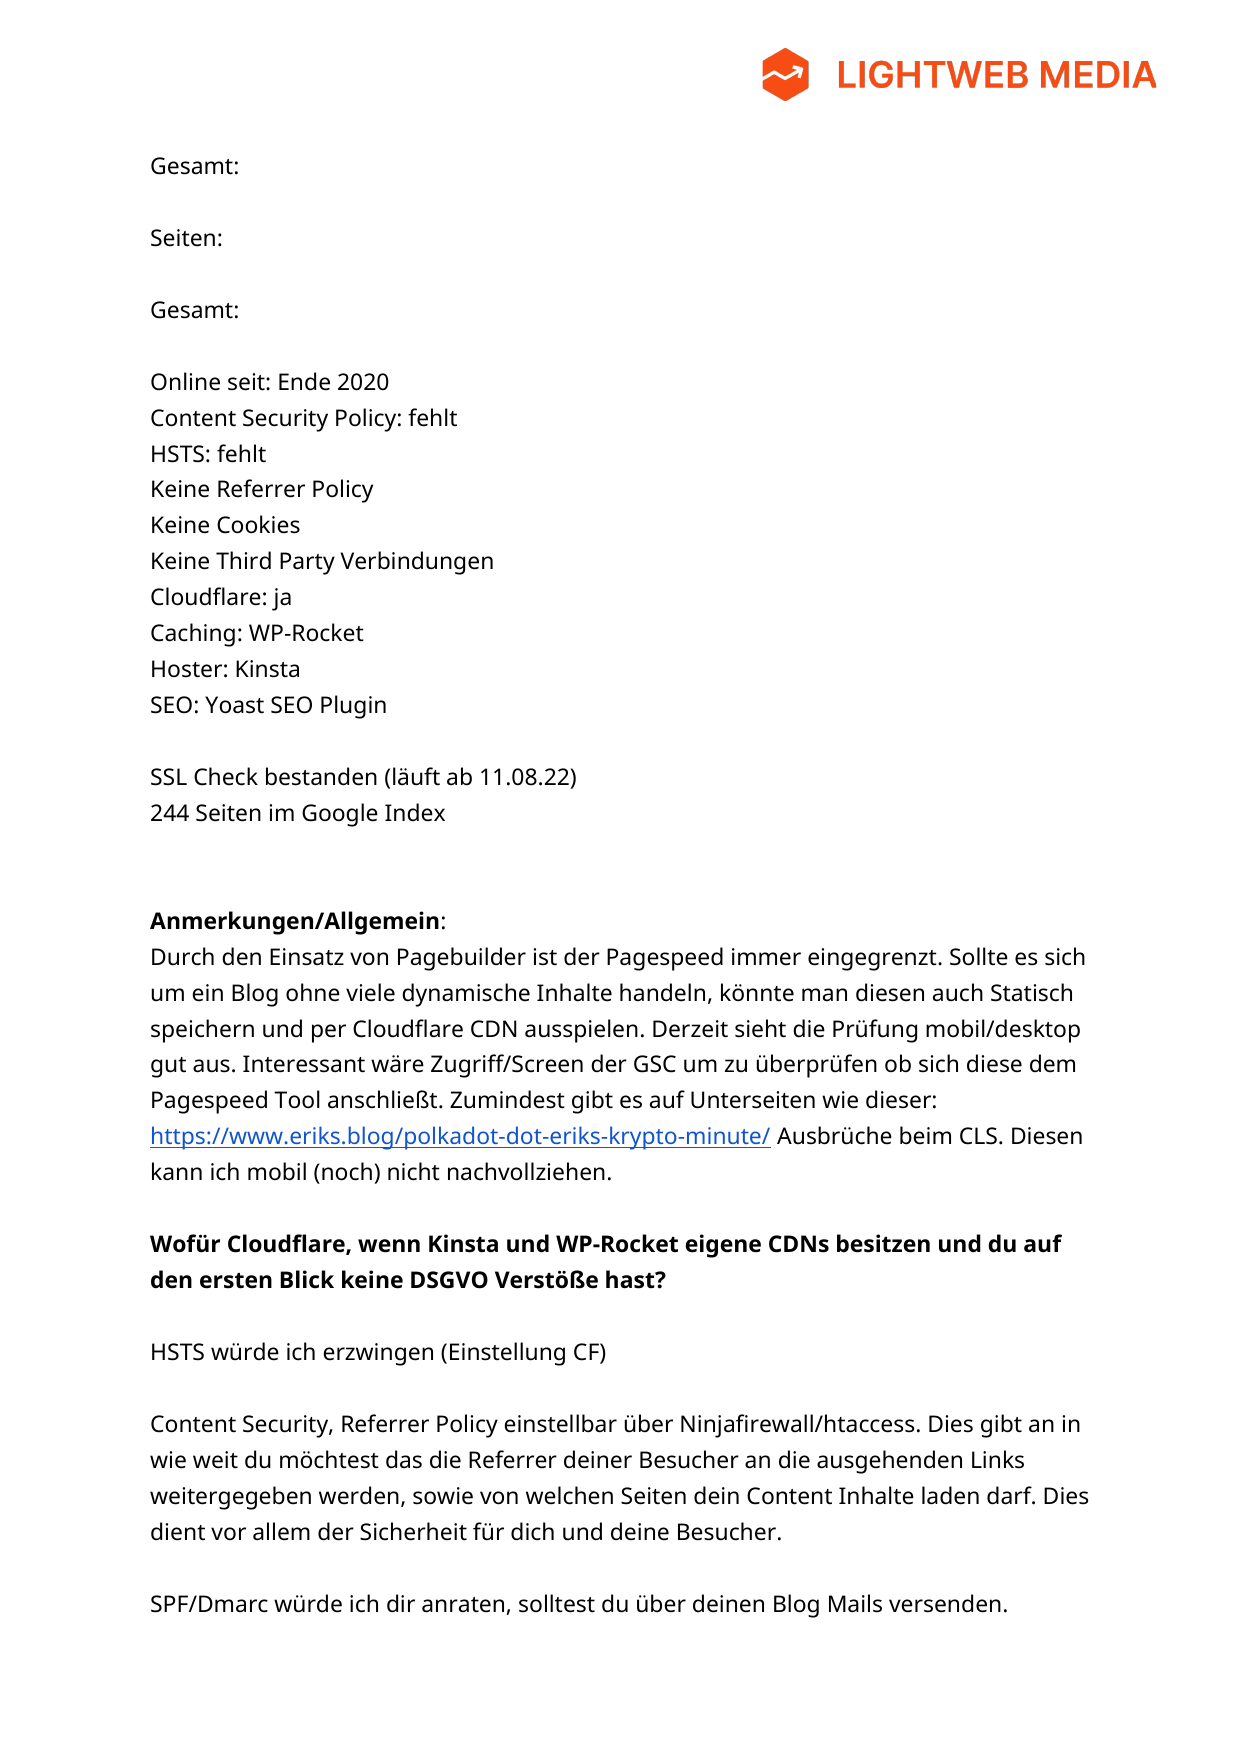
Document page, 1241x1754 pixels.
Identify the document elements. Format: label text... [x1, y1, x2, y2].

text Hoster: Kinsta [150, 653, 1090, 684]
text SPF/Dmarc würde ich dir anraten, solltest du über deinen Blog Mails versenden. [150, 1587, 1090, 1619]
text SSL Check bestanden (läuft ab 11.08.22) [150, 761, 1090, 792]
text SEO: Yoast SEO Plugin [150, 689, 1090, 720]
text Gesamt: [150, 150, 1090, 181]
picture [762, 48, 1157, 101]
text Keine Third Party Verbindungen [150, 545, 1090, 577]
text Keine Referrer Policy [150, 473, 1090, 505]
text Gesamt: [150, 294, 1090, 325]
text Content Security Policy: fehlt [150, 402, 1090, 433]
text Wofür Cloudflare, wenn Kinsta und WP-Rocket eigene CDNs besitzen und du auf den ersten Blick keine DSGVO Verstöße hast? [150, 1228, 1090, 1295]
text Caching: WP-Rocket [150, 617, 1090, 648]
text HSTS: fehlt [150, 437, 1090, 469]
text Durch den Einsatz von Pagebuilder ist der Pagespeed immer eingegrenzt. Sollte es sich um ein Blog ohne viele dynamische Inhalte handeln, könnte man diesen auch Statisch speichern und per Cloudflare CDN ausspielen. Derzeit sieht die Prüfung mobil/desktop gut aus. Interessant wäre Zugriff/Screen der GSC um zu überprüfen ob sich diese dem Pagespeed Tool anschließt. Zumindest gibt es auf Unterseiten wie dieser: https://www.eriks.blog/polkadot-dot-eriks-krypto-minute/ Ausbrüche beim CLS. Diesen kann ich mobil (noch) nicht nachvollziehen. [150, 941, 1090, 1187]
text Online seit: Ende 2020 [150, 366, 1090, 397]
text Seiten: [150, 222, 1090, 253]
text Content Security, Referrer Policy einstellbar über Ninjafirewall/htaccess. Dies gibt an in wie weit du möchtest das die Referrer deiner Besucher an die ausgehenden Links weitergegeben werden, sowie von welchen Seiten dein Content Inhalte laden darf. Dies dient vor allem der Sicherheit für dich und deine Besucher. [150, 1408, 1090, 1547]
text Cloudflare: ja [150, 581, 1090, 612]
text 244 Seiten im Google Index [150, 797, 1090, 828]
text Anmerkungen/Allgemein: [150, 905, 1090, 936]
text Keine Cookies [150, 509, 1090, 541]
text HSTS würde ich erzwingen (Einstellung CF) [150, 1336, 1090, 1367]
